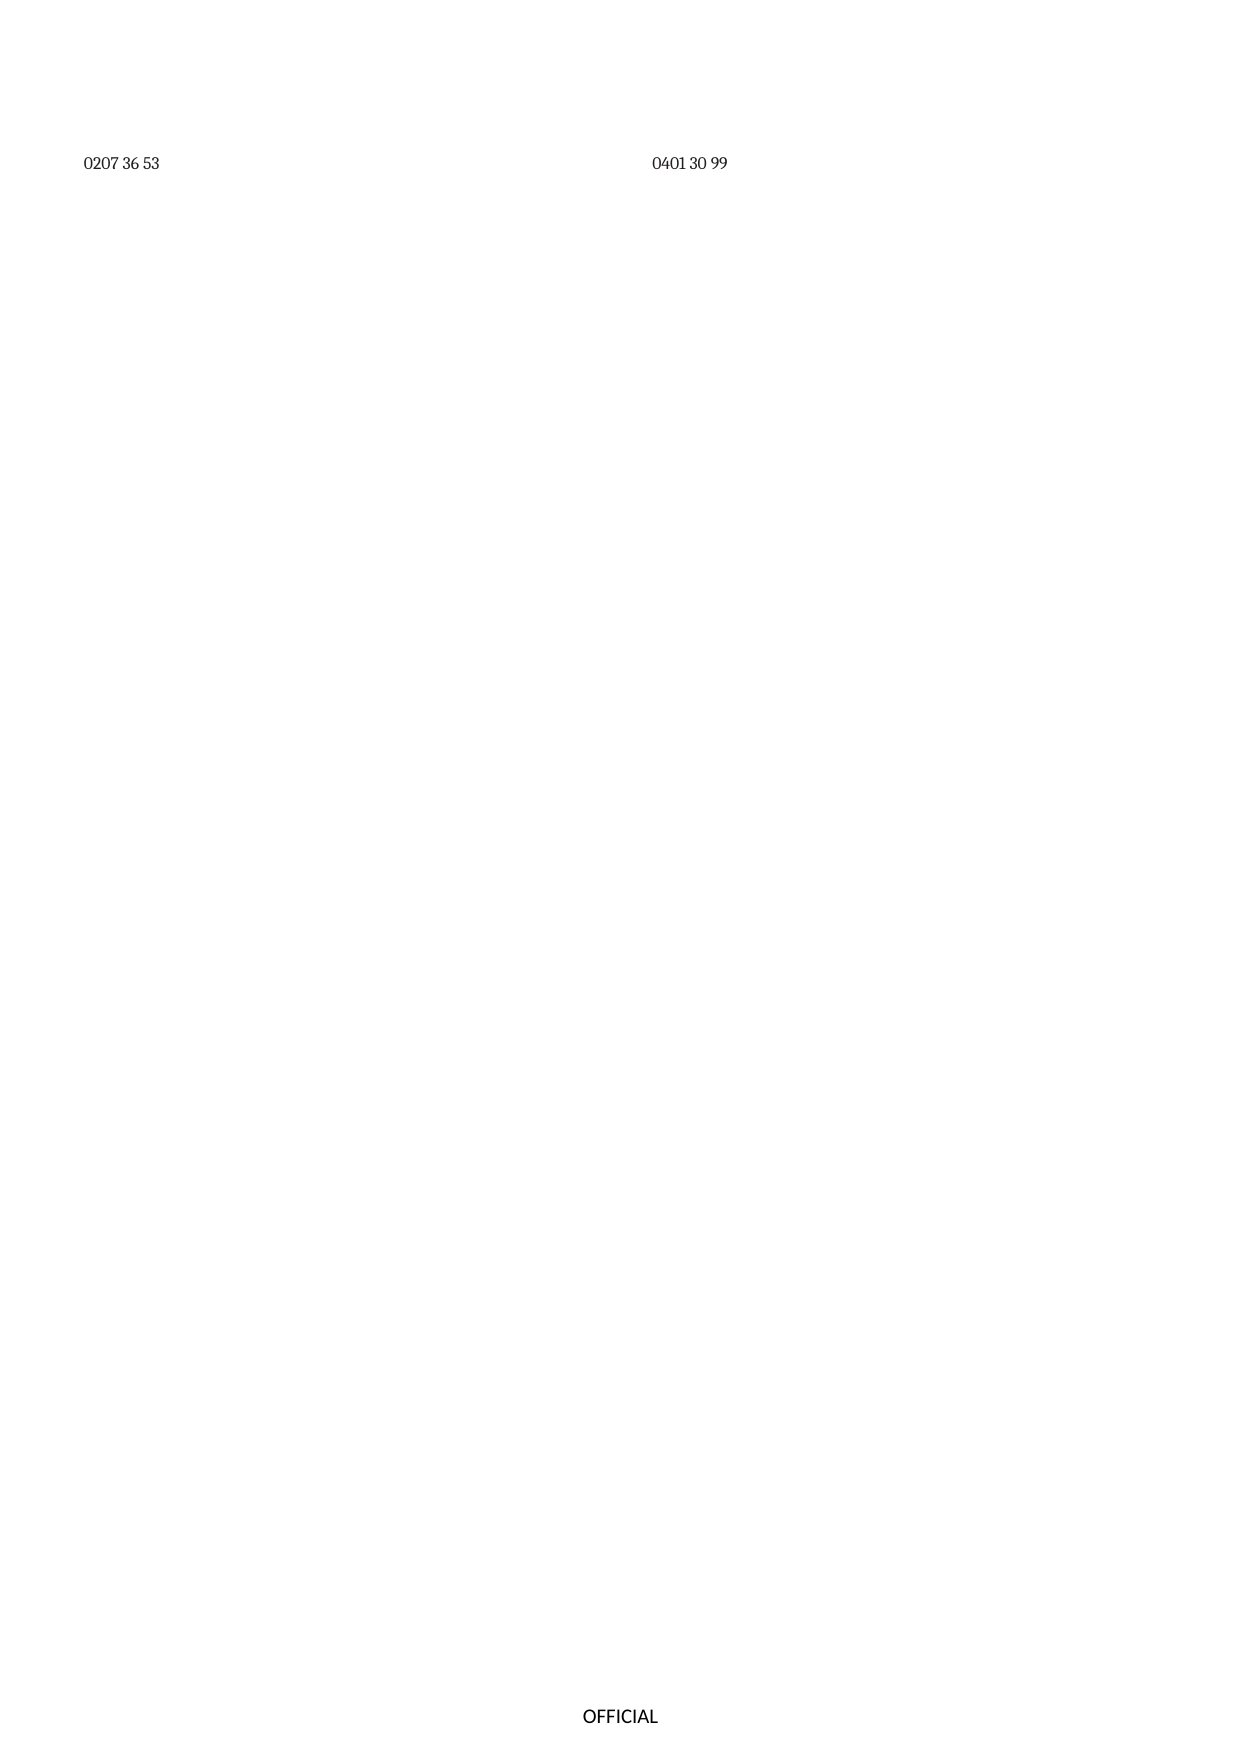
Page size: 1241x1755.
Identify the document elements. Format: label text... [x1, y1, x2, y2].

table_cell 0207 36 53 [79, 153, 405, 176]
table_cell 0401 30 99 [405, 153, 732, 176]
